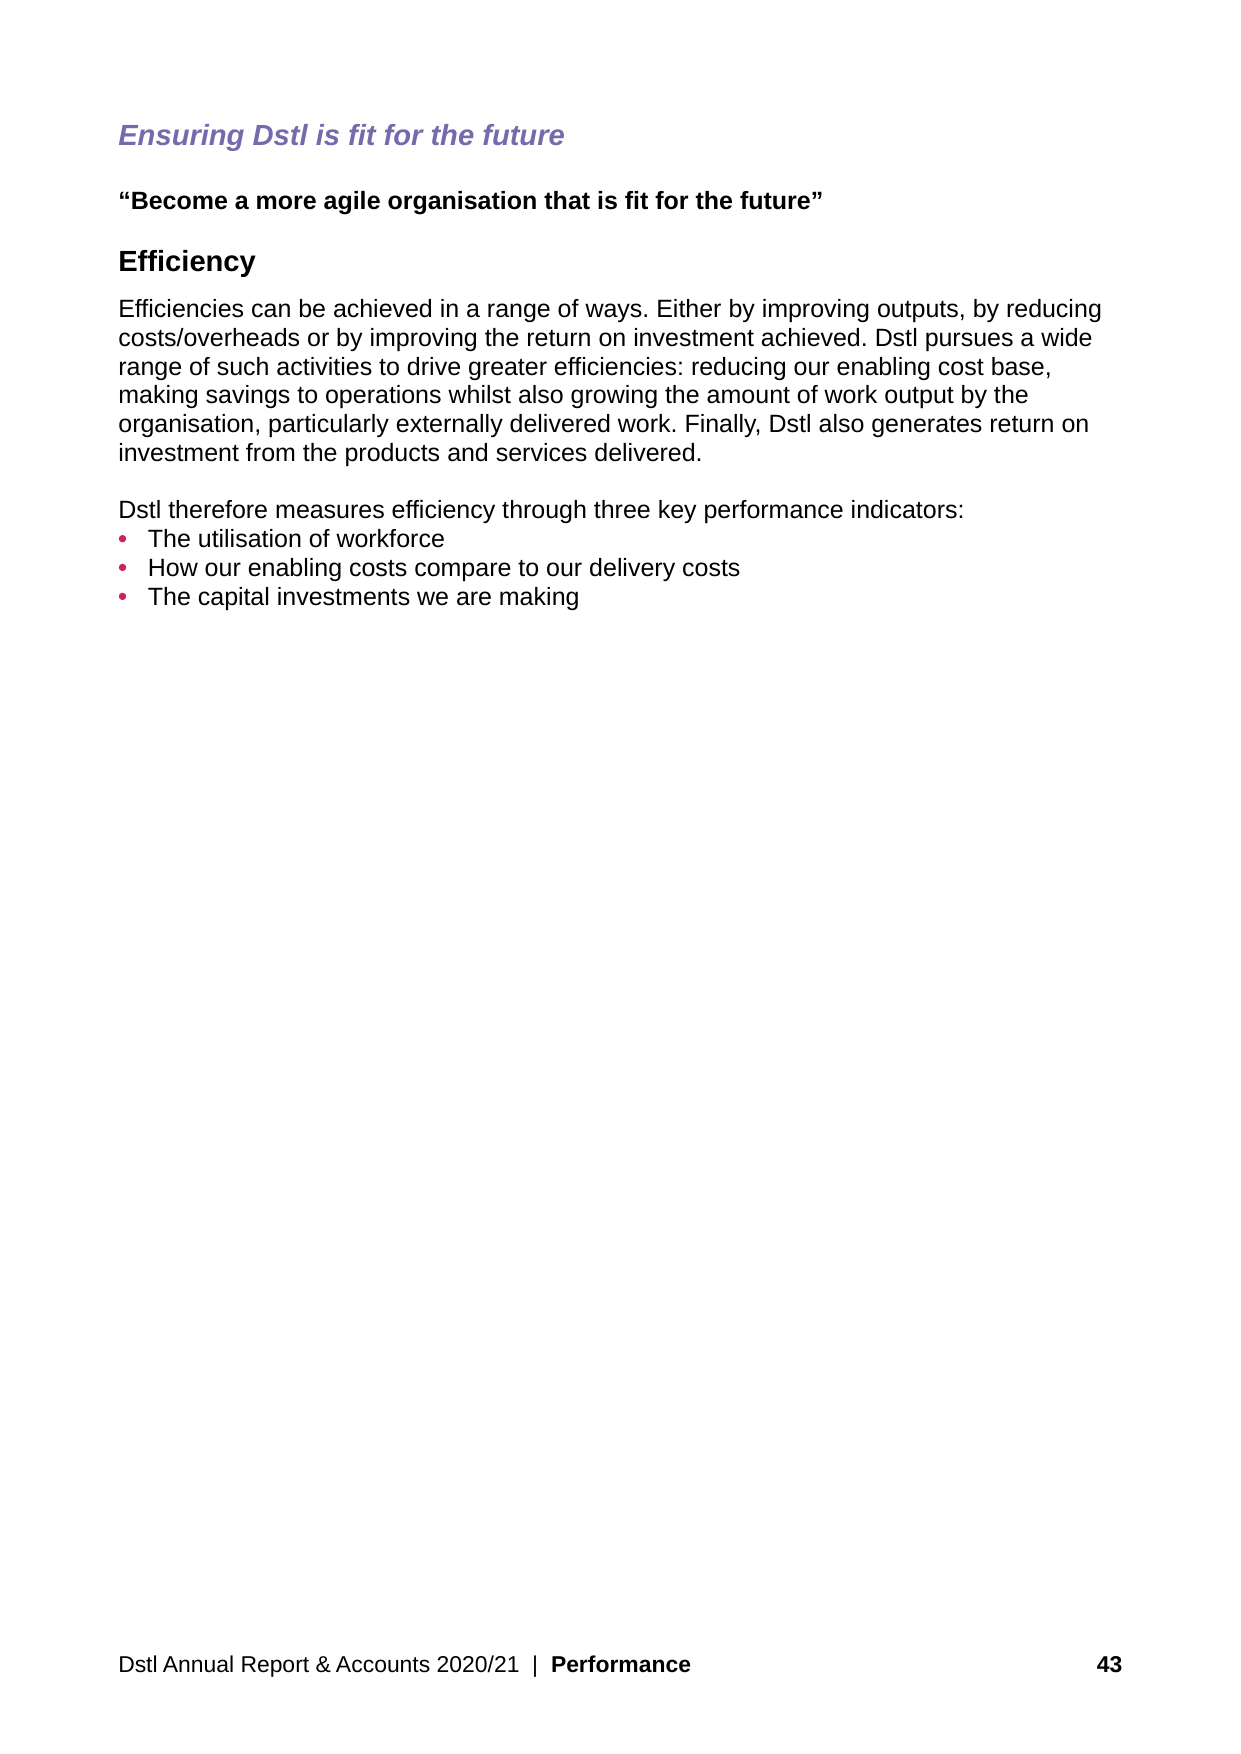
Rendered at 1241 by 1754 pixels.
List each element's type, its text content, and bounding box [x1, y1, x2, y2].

subtitle Efficiency [118, 244, 1122, 277]
list The utilisation of workforce [118, 524, 1122, 553]
text Dstl therefore measures efficiency through three key performance indicators: [118, 495, 1122, 524]
text Efficiencies can be achieved in a range of ways. Either by improving outputs, by reducing costs/overheads or by improving the return on investment achieved. Dstl pursues a wide range of such activities to drive greater efficiencies: reducing our enabling cost base, making savings to operations whilst also growing the amount of work output by the organisation, particularly externally delivered work. Finally, Dstl also generates return on investment from the products and services delivered. [118, 294, 1122, 466]
list How our enabling costs compare to our delivery costs [118, 553, 1122, 582]
text “Become a more agile organisation that is fit for the future” [118, 186, 1122, 215]
list The capital investments we are making [118, 582, 1122, 611]
subtitle Ensuring Dstl is fit for the future [118, 118, 1122, 152]
